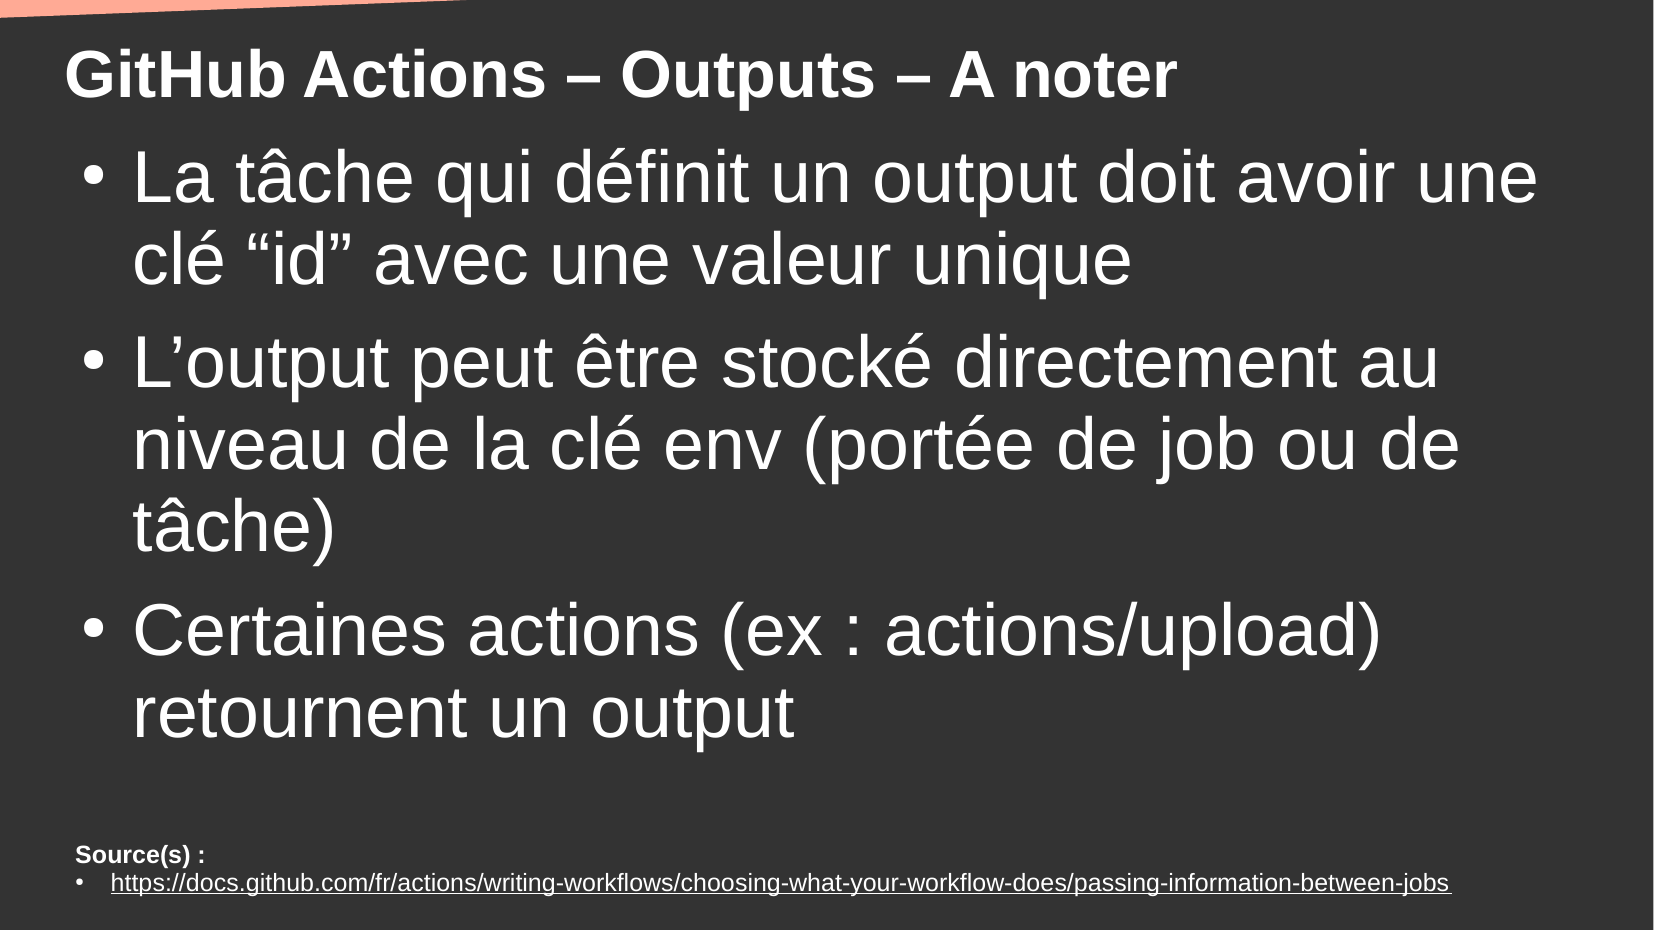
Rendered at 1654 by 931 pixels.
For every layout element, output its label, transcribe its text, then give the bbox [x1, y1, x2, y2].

text_box Source(s) : https://docs.github.com/fr/actions/writing-workflows/choosing-what-your-workflow-does/passing-information-between-jobs [60, 795, 1595, 905]
text_box [0, 0, 467, 18]
list La tâche qui définit un output doit avoir une clé “id” avec une valeur unique L’output peut être stocké directement au niveau de la clé env (portée de job ou de tâche) Certaines actions (ex : actions/upload) retournent un output [63, 135, 1630, 756]
title GitHub Actions – Outputs – A noter [64, 37, 1577, 119]
